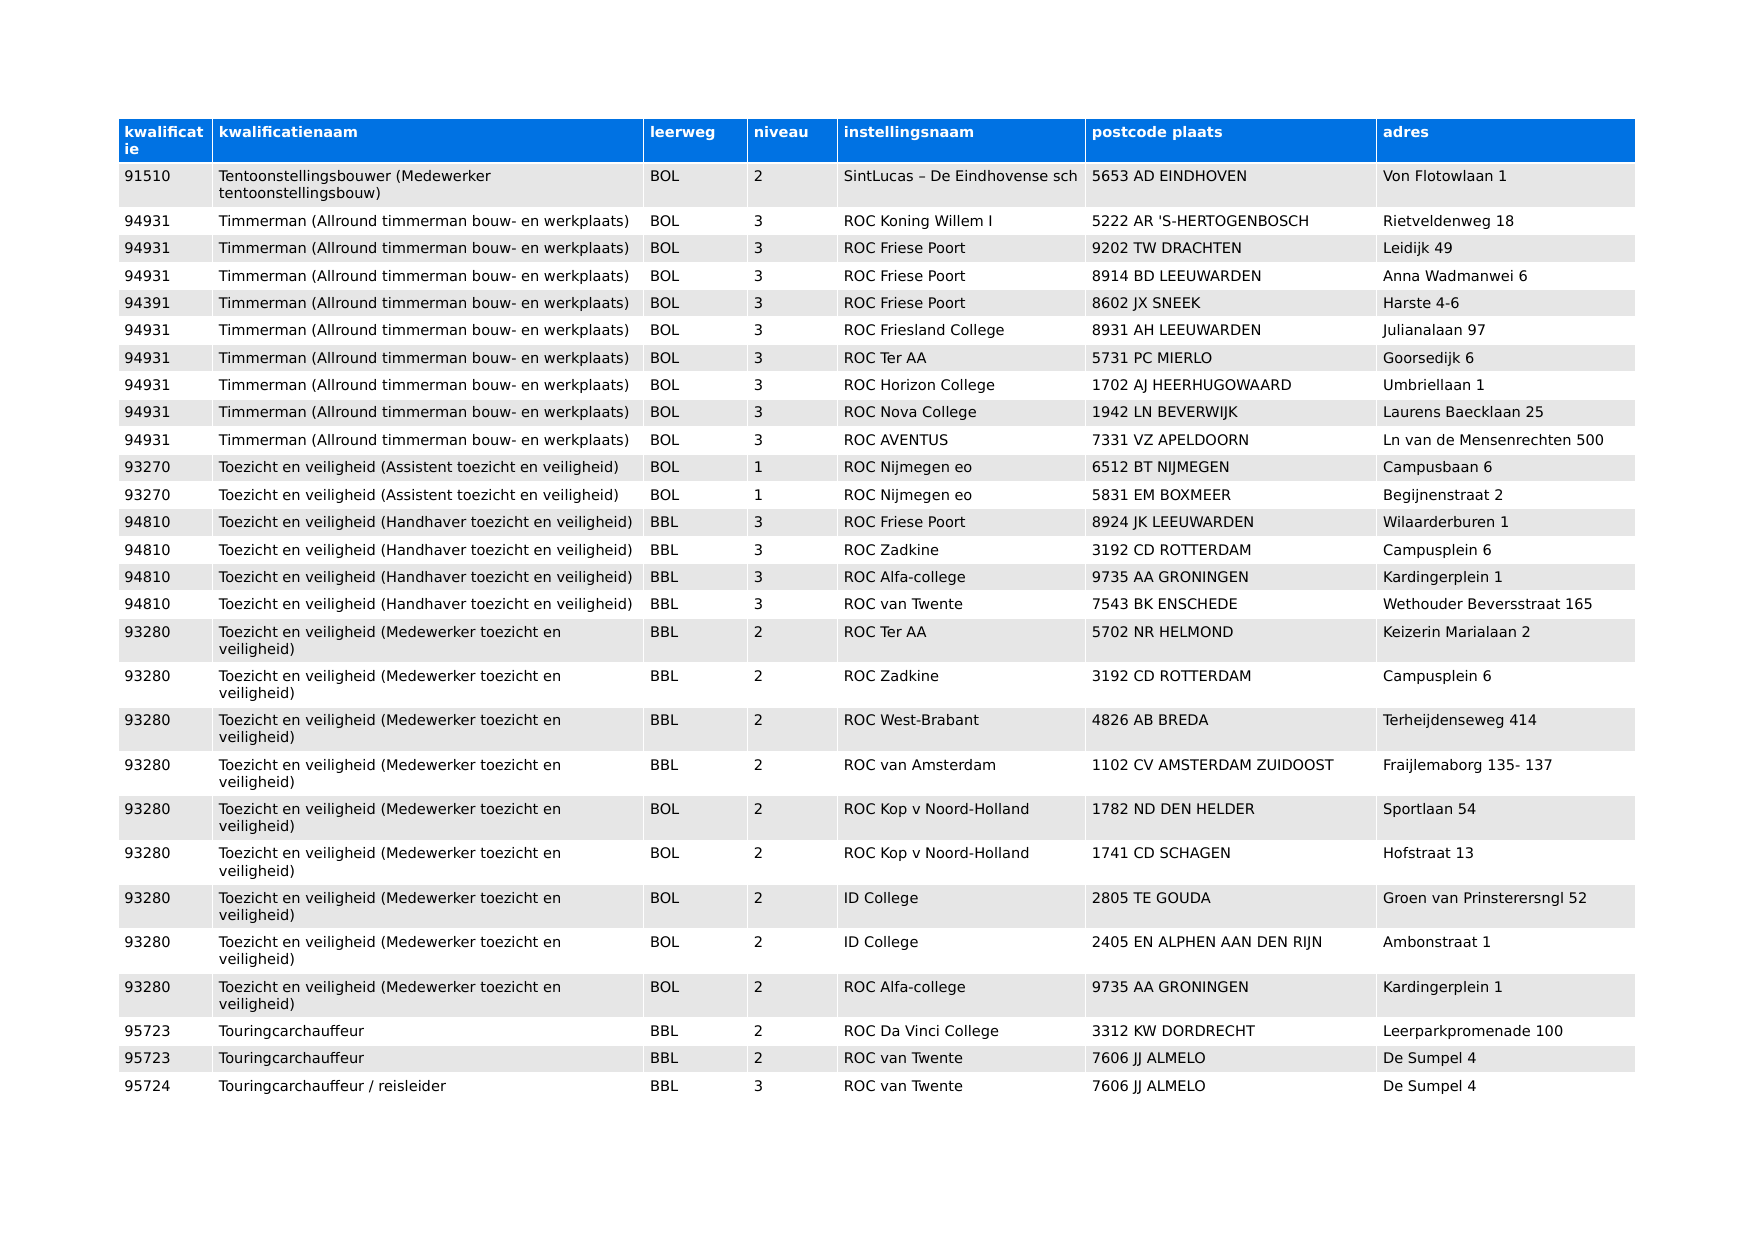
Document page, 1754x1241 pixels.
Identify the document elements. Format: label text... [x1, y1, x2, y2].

table_cell Toezicht en veiligheid (Assistent toezicht en veiligheid) [213, 455, 643, 481]
table_cell 5653 AD EINDHOVEN [1086, 164, 1376, 207]
table_cell 5222 AR 'S-HERTOGENBOSCH [1086, 208, 1376, 234]
table_cell BOL [644, 372, 747, 399]
table_cell BOL [644, 974, 747, 1017]
table_cell Fraijlemaborg 135- 137 [1377, 752, 1635, 795]
table_cell 94931 [119, 263, 212, 289]
table_cell 3 [748, 372, 837, 399]
table_cell ROC Zadkine [838, 537, 1085, 563]
table_cell Kardingerplein 1 [1377, 974, 1635, 1017]
table_cell Timmerman (Allround timmerman bouw- en werkplaats) [213, 208, 643, 234]
table_cell SintLucas – De Eindhovense sch [838, 164, 1085, 207]
table_cell Campusplein 6 [1377, 663, 1635, 707]
table_cell 95724 [119, 1073, 212, 1099]
table_cell 3 [748, 263, 837, 289]
table_cell 2 [748, 663, 837, 707]
table_cell 93270 [119, 455, 212, 481]
table_cell Keizerin Marialaan 2 [1377, 619, 1635, 662]
table_cell ROC van Twente [838, 1073, 1085, 1099]
table_cell Campusbaan 6 [1377, 455, 1635, 481]
table_cell Julianalaan 97 [1377, 318, 1635, 344]
table_cell Tentoonstellingsbouwer (Medewerker tentoonstellingsbouw) [213, 164, 643, 207]
table_cell 94810 [119, 537, 212, 563]
table_cell 94931 [119, 400, 212, 426]
table_cell 93270 [119, 482, 212, 508]
table_cell 7543 BK ENSCHEDE [1086, 591, 1376, 618]
table_cell Wethouder Beversstraat 165 [1377, 591, 1635, 618]
table_cell Toezicht en veiligheid (Medewerker toezicht en veiligheid) [213, 885, 643, 928]
table_cell BBL [644, 708, 747, 751]
table_header niveau [748, 119, 837, 162]
table_cell Toezicht en veiligheid (Medewerker toezicht en veiligheid) [213, 619, 643, 662]
table_cell 3 [748, 537, 837, 563]
table_cell 2 [748, 796, 837, 840]
table_header leerweg [644, 119, 747, 162]
table_cell 1 [748, 482, 837, 508]
table_cell 8931 AH LEEUWARDEN [1086, 318, 1376, 344]
table_cell BOL [644, 455, 747, 481]
table_cell BBL [644, 537, 747, 563]
table_cell ROC West-Brabant [838, 708, 1085, 751]
table_cell ROC Zadkine [838, 663, 1085, 707]
table_cell ROC Friesland College [838, 318, 1085, 344]
table_cell 3192 CD ROTTERDAM [1086, 663, 1376, 707]
table_cell 3 [748, 427, 837, 453]
table_cell ROC van Amsterdam [838, 752, 1085, 795]
table_cell 95723 [119, 1046, 212, 1072]
table_cell ROC Ter AA [838, 619, 1085, 662]
table_cell Umbriellaan 1 [1377, 372, 1635, 399]
table_cell 2 [748, 1018, 837, 1044]
table_cell BOL [644, 841, 747, 884]
table_cell 3312 KW DORDRECHT [1086, 1018, 1376, 1044]
table_cell 2 [748, 619, 837, 662]
table_cell BOL [644, 290, 747, 316]
table_cell 1741 CD SCHAGEN [1086, 841, 1376, 884]
table_header kwalificatie [119, 119, 212, 162]
table_cell 3 [748, 235, 837, 262]
table_cell Laurens Baecklaan 25 [1377, 400, 1635, 426]
table_cell 3 [748, 509, 837, 536]
table_cell ID College [838, 885, 1085, 928]
table_cell Goorsedijk 6 [1377, 345, 1635, 371]
table_cell BOL [644, 263, 747, 289]
table_cell Hofstraat 13 [1377, 841, 1635, 884]
table_cell Timmerman (Allround timmerman bouw- en werkplaats) [213, 427, 643, 453]
table_cell Groen van Prinsterersngl 52 [1377, 885, 1635, 928]
table_cell 5831 EM BOXMEER [1086, 482, 1376, 508]
table_cell Wilaarderburen 1 [1377, 509, 1635, 536]
table_cell De Sumpel 4 [1377, 1046, 1635, 1072]
table_cell BOL [644, 885, 747, 928]
table_cell 93280 [119, 930, 212, 973]
table_cell 4826 AB BREDA [1086, 708, 1376, 751]
table_cell Toezicht en veiligheid (Medewerker toezicht en veiligheid) [213, 796, 643, 840]
table_cell 93280 [119, 752, 212, 795]
table_cell 2 [748, 164, 837, 207]
table_cell Timmerman (Allround timmerman bouw- en werkplaats) [213, 372, 643, 399]
table_cell 94931 [119, 208, 212, 234]
table_cell Ln van de Mensenrechten 500 [1377, 427, 1635, 453]
table_cell Rietveldenweg 18 [1377, 208, 1635, 234]
table_cell 94810 [119, 591, 212, 618]
table_cell 93280 [119, 841, 212, 884]
table_cell ROC AVENTUS [838, 427, 1085, 453]
table_cell BBL [644, 564, 747, 590]
table_cell 2 [748, 752, 837, 795]
table_cell Timmerman (Allround timmerman bouw- en werkplaats) [213, 290, 643, 316]
table_cell 3 [748, 1073, 837, 1099]
table_cell Timmerman (Allround timmerman bouw- en werkplaats) [213, 345, 643, 371]
table_cell Leidijk 49 [1377, 235, 1635, 262]
table_cell BOL [644, 208, 747, 234]
table_cell Toezicht en veiligheid (Medewerker toezicht en veiligheid) [213, 752, 643, 795]
table_cell 2 [748, 1046, 837, 1072]
table_cell ROC Koning Willem I [838, 208, 1085, 234]
table_cell 1702 AJ HEERHUGOWAARD [1086, 372, 1376, 399]
table_cell ROC van Twente [838, 591, 1085, 618]
table_cell 3 [748, 208, 837, 234]
table_cell BOL [644, 427, 747, 453]
table_cell Toezicht en veiligheid (Medewerker toezicht en veiligheid) [213, 974, 643, 1017]
table_cell 6512 BT NIJMEGEN [1086, 455, 1376, 481]
table_cell Toezicht en veiligheid (Medewerker toezicht en veiligheid) [213, 930, 643, 973]
table_cell Toezicht en veiligheid (Handhaver toezicht en veiligheid) [213, 591, 643, 618]
table_cell 1 [748, 455, 837, 481]
table_cell 2 [748, 841, 837, 884]
table_cell 93280 [119, 796, 212, 840]
table_cell BBL [644, 1018, 747, 1044]
table_header kwalificatienaam [213, 119, 643, 162]
table_cell 93280 [119, 708, 212, 751]
table_cell Toezicht en veiligheid (Handhaver toezicht en veiligheid) [213, 537, 643, 563]
table_cell 95723 [119, 1018, 212, 1044]
table_cell Harste 4-6 [1377, 290, 1635, 316]
table_cell 2 [748, 930, 837, 973]
table_cell 8914 BD LEEUWARDEN [1086, 263, 1376, 289]
table_cell 2 [748, 708, 837, 751]
table_header adres [1377, 119, 1635, 162]
table_cell Campusplein 6 [1377, 537, 1635, 563]
table_cell ROC Da Vinci College [838, 1018, 1085, 1044]
table_cell Leerparkpromenade 100 [1377, 1018, 1635, 1044]
table_cell 2405 EN ALPHEN AAN DEN RIJN [1086, 930, 1376, 973]
table_cell 93280 [119, 663, 212, 707]
table_cell Timmerman (Allround timmerman bouw- en werkplaats) [213, 400, 643, 426]
table_cell 94810 [119, 564, 212, 590]
table_cell 93280 [119, 619, 212, 662]
table_cell 1782 ND DEN HELDER [1086, 796, 1376, 840]
table_cell Timmerman (Allround timmerman bouw- en werkplaats) [213, 263, 643, 289]
table_cell BBL [644, 619, 747, 662]
table_cell 3 [748, 318, 837, 344]
table_cell ROC Kop v Noord-Holland [838, 841, 1085, 884]
table_cell Kardingerplein 1 [1377, 564, 1635, 590]
table_cell 9735 AA GRONINGEN [1086, 974, 1376, 1017]
table_cell 93280 [119, 974, 212, 1017]
table_cell 8602 JX SNEEK [1086, 290, 1376, 316]
table_cell 7331 VZ APELDOORN [1086, 427, 1376, 453]
table_cell ROC Kop v Noord-Holland [838, 796, 1085, 840]
table_cell 94391 [119, 290, 212, 316]
table_cell 91510 [119, 164, 212, 207]
table_cell Toezicht en veiligheid (Medewerker toezicht en veiligheid) [213, 841, 643, 884]
table_cell 94810 [119, 509, 212, 536]
table_cell Toezicht en veiligheid (Medewerker toezicht en veiligheid) [213, 708, 643, 751]
table_cell ROC Friese Poort [838, 290, 1085, 316]
table_cell Toezicht en veiligheid (Assistent toezicht en veiligheid) [213, 482, 643, 508]
table_header postcode plaats [1086, 119, 1376, 162]
table_cell Terheijdenseweg 414 [1377, 708, 1635, 751]
table_cell Touringcarchauffeur [213, 1046, 643, 1072]
table_cell Touringcarchauffeur / reisleider [213, 1073, 643, 1099]
table_cell Timmerman (Allround timmerman bouw- en werkplaats) [213, 318, 643, 344]
table_cell 3 [748, 290, 837, 316]
table_cell BOL [644, 318, 747, 344]
table_cell 5702 NR HELMOND [1086, 619, 1376, 662]
table_cell 9202 TW DRACHTEN [1086, 235, 1376, 262]
table_cell BBL [644, 663, 747, 707]
table_cell 9735 AA GRONINGEN [1086, 564, 1376, 590]
table_cell 94931 [119, 318, 212, 344]
table_cell BOL [644, 345, 747, 371]
table_header instellingsnaam [838, 119, 1085, 162]
table_cell 1942 LN BEVERWIJK [1086, 400, 1376, 426]
table_cell ID College [838, 930, 1085, 973]
table_cell BOL [644, 164, 747, 207]
table_cell 93280 [119, 885, 212, 928]
table_cell ROC van Twente [838, 1046, 1085, 1072]
table_cell 2 [748, 885, 837, 928]
table_cell 7606 JJ ALMELO [1086, 1046, 1376, 1072]
table_cell BOL [644, 400, 747, 426]
table_cell BOL [644, 930, 747, 973]
table_cell Sportlaan 54 [1377, 796, 1635, 840]
table_cell 8924 JK LEEUWARDEN [1086, 509, 1376, 536]
table_cell 2 [748, 974, 837, 1017]
table_cell Toezicht en veiligheid (Medewerker toezicht en veiligheid) [213, 663, 643, 707]
table_cell Ambonstraat 1 [1377, 930, 1635, 973]
table_cell ROC Alfa-college [838, 974, 1085, 1017]
table_cell ROC Nova College [838, 400, 1085, 426]
table_cell 2805 TE GOUDA [1086, 885, 1376, 928]
table_cell 94931 [119, 372, 212, 399]
table_cell BOL [644, 796, 747, 840]
table_cell Touringcarchauffeur [213, 1018, 643, 1044]
table_cell 94931 [119, 345, 212, 371]
table_cell BBL [644, 1046, 747, 1072]
table_cell 3 [748, 400, 837, 426]
table_cell ROC Alfa-college [838, 564, 1085, 590]
table_cell BOL [644, 235, 747, 262]
table_cell Von Flotowlaan 1 [1377, 164, 1635, 207]
table_cell 7606 JJ ALMELO [1086, 1073, 1376, 1099]
table_cell Toezicht en veiligheid (Handhaver toezicht en veiligheid) [213, 509, 643, 536]
table_cell BBL [644, 1073, 747, 1099]
table_cell ROC Friese Poort [838, 263, 1085, 289]
table_cell Begijnenstraat 2 [1377, 482, 1635, 508]
table_cell BBL [644, 509, 747, 536]
table_cell ROC Ter AA [838, 345, 1085, 371]
table_cell 3 [748, 591, 837, 618]
table_cell 94931 [119, 427, 212, 453]
table_cell ROC Nijmegen eo [838, 482, 1085, 508]
table_cell 3192 CD ROTTERDAM [1086, 537, 1376, 563]
table_cell 5731 PC MIERLO [1086, 345, 1376, 371]
table_cell Anna Wadmanwei 6 [1377, 263, 1635, 289]
table_cell ROC Friese Poort [838, 235, 1085, 262]
table_cell ROC Friese Poort [838, 509, 1085, 536]
table_cell ROC Nijmegen eo [838, 455, 1085, 481]
table_cell 94931 [119, 235, 212, 262]
table_cell ROC Horizon College [838, 372, 1085, 399]
table_cell De Sumpel 4 [1377, 1073, 1635, 1099]
table_cell Toezicht en veiligheid (Handhaver toezicht en veiligheid) [213, 564, 643, 590]
table_cell 3 [748, 564, 837, 590]
table_cell BBL [644, 752, 747, 795]
table_cell 1102 CV AMSTERDAM ZUIDOOST [1086, 752, 1376, 795]
table_cell 3 [748, 345, 837, 371]
table_cell BOL [644, 482, 747, 508]
table_cell Timmerman (Allround timmerman bouw- en werkplaats) [213, 235, 643, 262]
table_cell BBL [644, 591, 747, 618]
